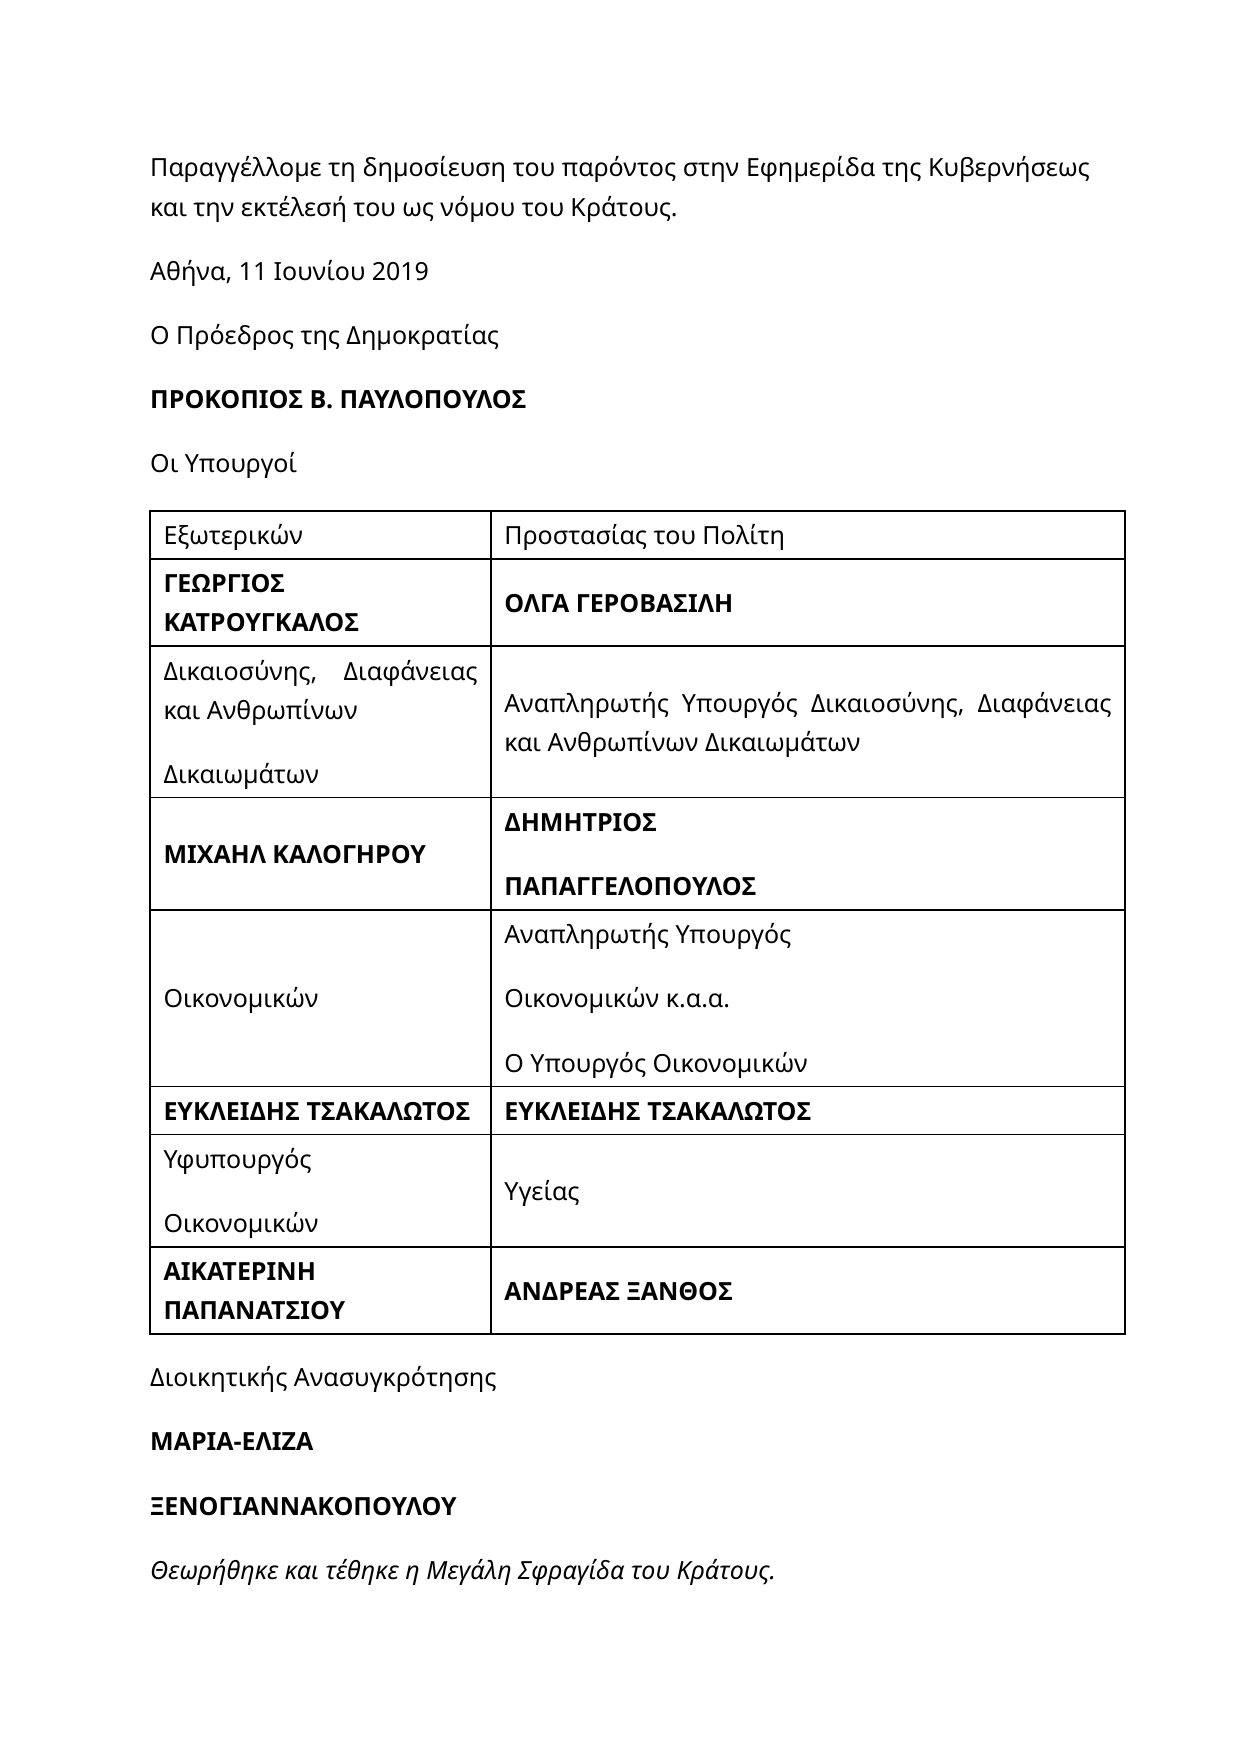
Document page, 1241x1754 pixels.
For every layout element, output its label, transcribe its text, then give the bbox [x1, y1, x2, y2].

text Διοικητικής Ανασυγκρότησης [150, 1360, 1090, 1394]
table_cell ΕΥΚΛΕΙΔΗΣ ΤΣΑΚΑΛΩΤΟΣ [151, 1087, 490, 1134]
text ΜΑΡΙΑ-ΕΛΙΖΑ [150, 1424, 1090, 1458]
table_cell ΜΙΧΑΗΛ ΚΑΛΟΓΗΡΟΥ [151, 798, 490, 909]
text Ο Πρόεδρος της Δημοκρατίας [150, 317, 1090, 352]
table_header Προστασίας του Πολίτη [492, 512, 1124, 558]
text ΞΕΝΟΓΙΑΝΝΑΚΟΠΟΥΛΟΥ [150, 1488, 1090, 1522]
text Αθήνα, 11 Ιουνίου 2019 [150, 253, 1090, 287]
text Οι Υπουργοί [150, 446, 1090, 480]
table_cell Υγείας [492, 1135, 1124, 1246]
table_cell Αναπληρωτής Υπουργός Οικονομικών κ.α.α. Ο Υπουργός Οικονομικών [492, 911, 1124, 1086]
text Θεωρήθηκε και τέθηκε η Μεγάλη Σφραγίδα του Κράτους. [150, 1552, 1090, 1586]
table_header Εξωτερικών [151, 512, 490, 558]
table_cell ΔΗΜΗΤΡΙΟΣ ΠΑΠΑΓΓΕΛΟΠΟΥΛΟΣ [492, 798, 1124, 909]
table_cell ΕΥΚΛΕΙΔΗΣ ΤΣΑΚΑΛΩΤΟΣ [492, 1087, 1124, 1134]
table_cell Δικαιοσύνης, Διαφάνειας και Ανθρωπίνων Δικαιωμάτων [151, 647, 490, 797]
table_cell ΟΛΓΑ ΓΕΡΟΒΑΣΙΛΗ [492, 560, 1124, 645]
table_cell Αναπληρωτής Υπουργός Δικαιοσύνης, Διαφάνειας και Ανθρωπίνων Δικαιωμάτων [492, 647, 1124, 797]
text Παραγγέλλομε τη δημοσίευση του παρόντος στην Εφημερίδα της Κυβερνήσεως και την εκτέλεσή του ως νόμου του Κράτους. [150, 150, 1090, 223]
table_cell Υφυπουργός Οικονομικών [151, 1135, 490, 1246]
table_cell ΑΝΔΡΕΑΣ ΞΑΝΘΟΣ [492, 1248, 1124, 1333]
text ΠΡΟΚΟΠΙΟΣ Β. ΠΑΥΛΟΠΟΥΛΟΣ [150, 382, 1090, 416]
table_cell Οικονομικών [151, 911, 490, 1086]
table_cell ΑΙΚΑΤΕΡΙΝΗ ΠΑΠΑΝΑΤΣΙΟΥ [151, 1248, 490, 1333]
table_cell ΓΕΩΡΓΙΟΣ ΚΑΤΡΟΥΓΚΑΛΟΣ [151, 560, 490, 645]
